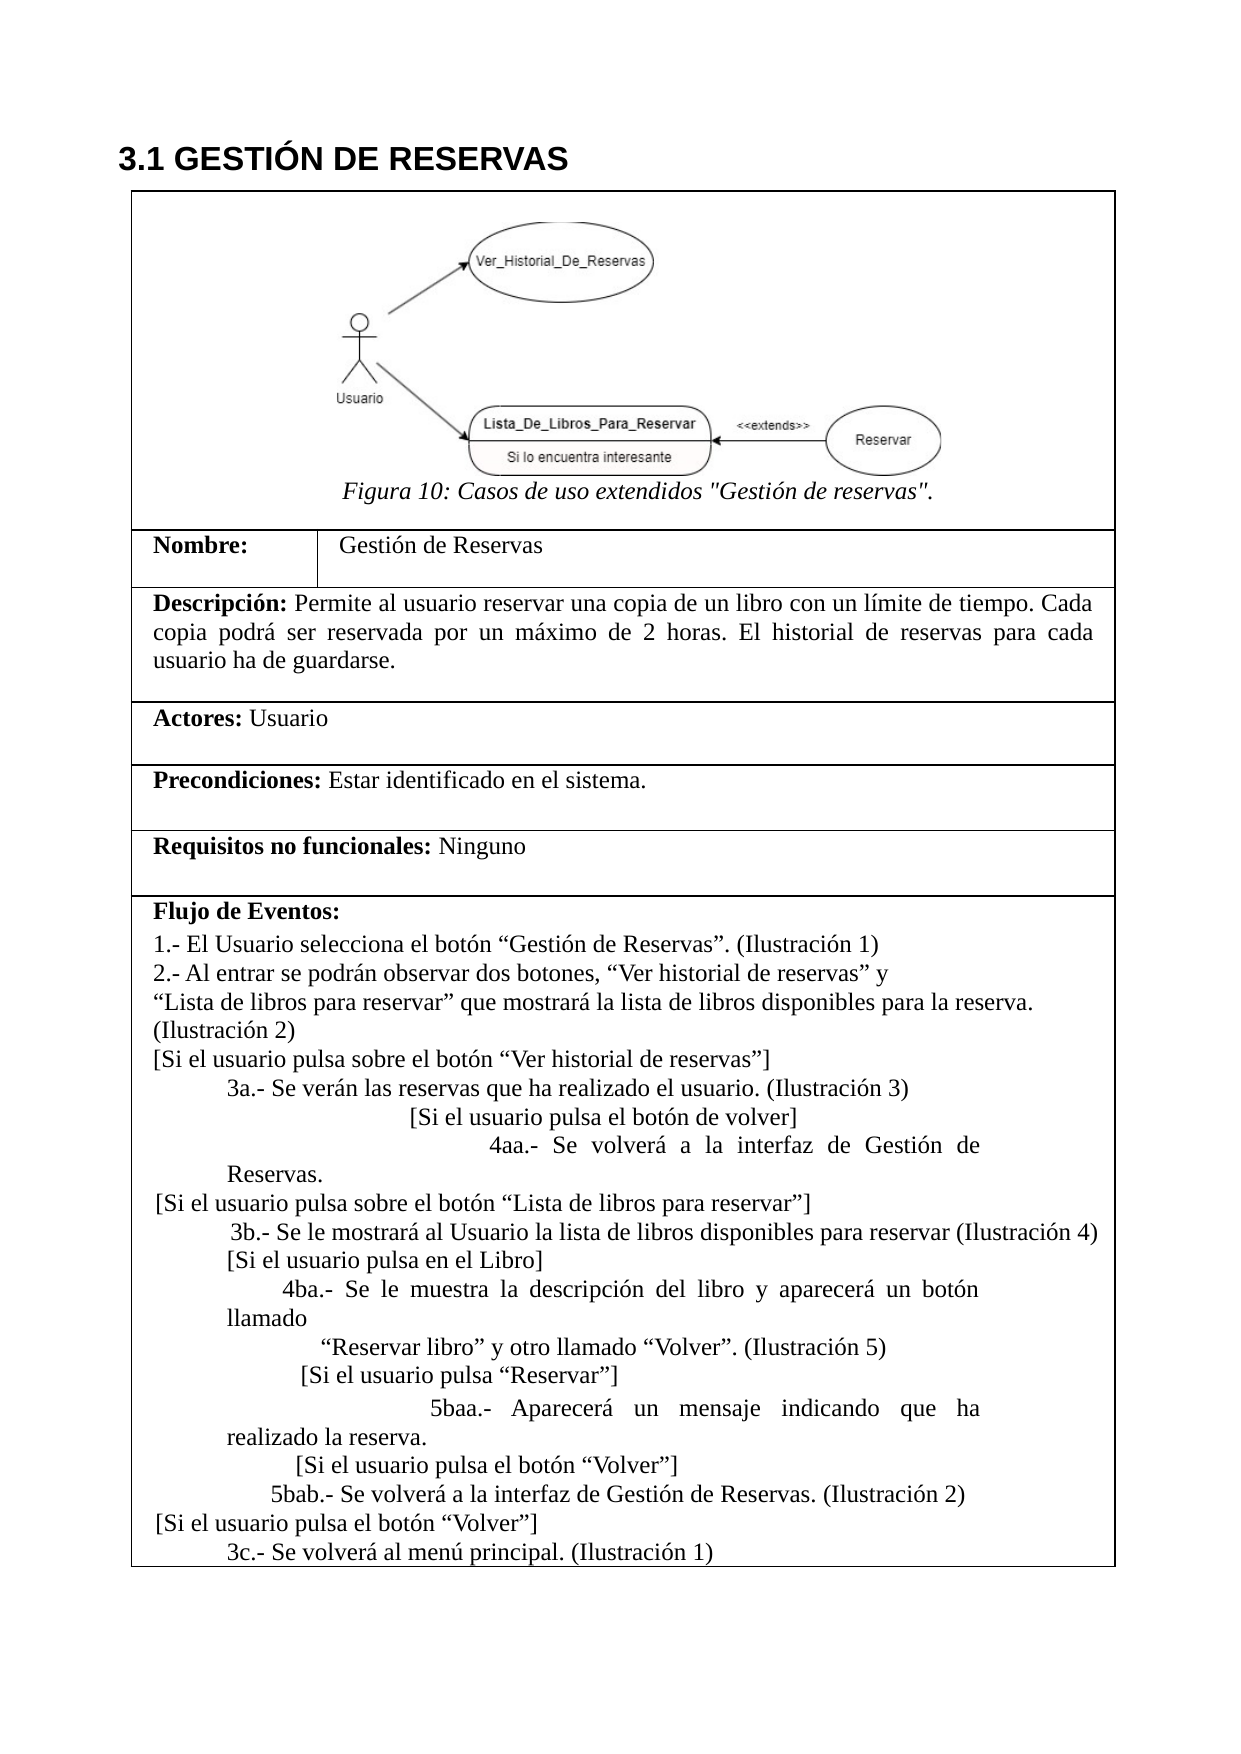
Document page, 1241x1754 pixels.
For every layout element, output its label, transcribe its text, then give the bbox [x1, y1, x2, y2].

subtitle 3.1 GESTIÓN DE RESERVAS [118, 139, 1122, 177]
table_header [132, 192, 1114, 529]
table_cell Actores: Usuario [132, 703, 1114, 764]
table_cell Precondiciones: Estar identificado en el sistema. [132, 766, 1114, 829]
picture [336, 222, 942, 476]
table_cell Flujo de Eventos: 1.- El Usuario selecciona el botón “Gestión de Reservas”. (Ilustración 1) 2.- Al entrar se podrán observar dos botones, “Ver historial de reservas” y “Lista de libros para reservar” que mostrará la lista de libros disponibles para la reserva. (Ilustración 2) [Si el usuario pulsa sobre el botón “Ver historial de reservas”] 3a.- Se verán las reservas que ha realizado el usuario. (Ilustración 3) [Si el usuario pulsa el botón de volver] 4aa.- Se volverá a la interfaz de Gestión de Reservas. [Si el usuario pulsa sobre el botón “Lista de libros para reservar”] 3b.- Se le mostrará al Usuario la lista de libros disponibles para reservar (Ilustración 4) [Si el usuario pulsa en el Libro] 4ba.- Se le muestra la descripción del libro y aparecerá un botón llamado “Reservar libro” y otro llamado “Volver”. (Ilustración 5) [Si el usuario pulsa “Reservar”] 5baa.- Aparecerá un mensaje indicando que ha realizado la reserva. [Si el usuario pulsa el botón “Volver”] 5bab.- Se volverá a la interfaz de Gestión de Reservas. (Ilustración 2) [Si el usuario pulsa el botón “Volver”] 3c.- Se volverá al menú principal. (Ilustración 1) [132, 897, 1114, 1566]
table_cell Requisitos no funcionales: Ninguno [132, 831, 1114, 895]
table_cell Gestión de Reservas [318, 531, 1114, 586]
table_cell Nombre: [132, 531, 317, 586]
table_cell Descripción: Permite al usuario reservar una copia de un libro con un límite de tiempo. Cada copia podrá ser reservada por un máximo de 2 horas. El historial de reservas para cada usuario ha de guardarse. [132, 588, 1114, 701]
